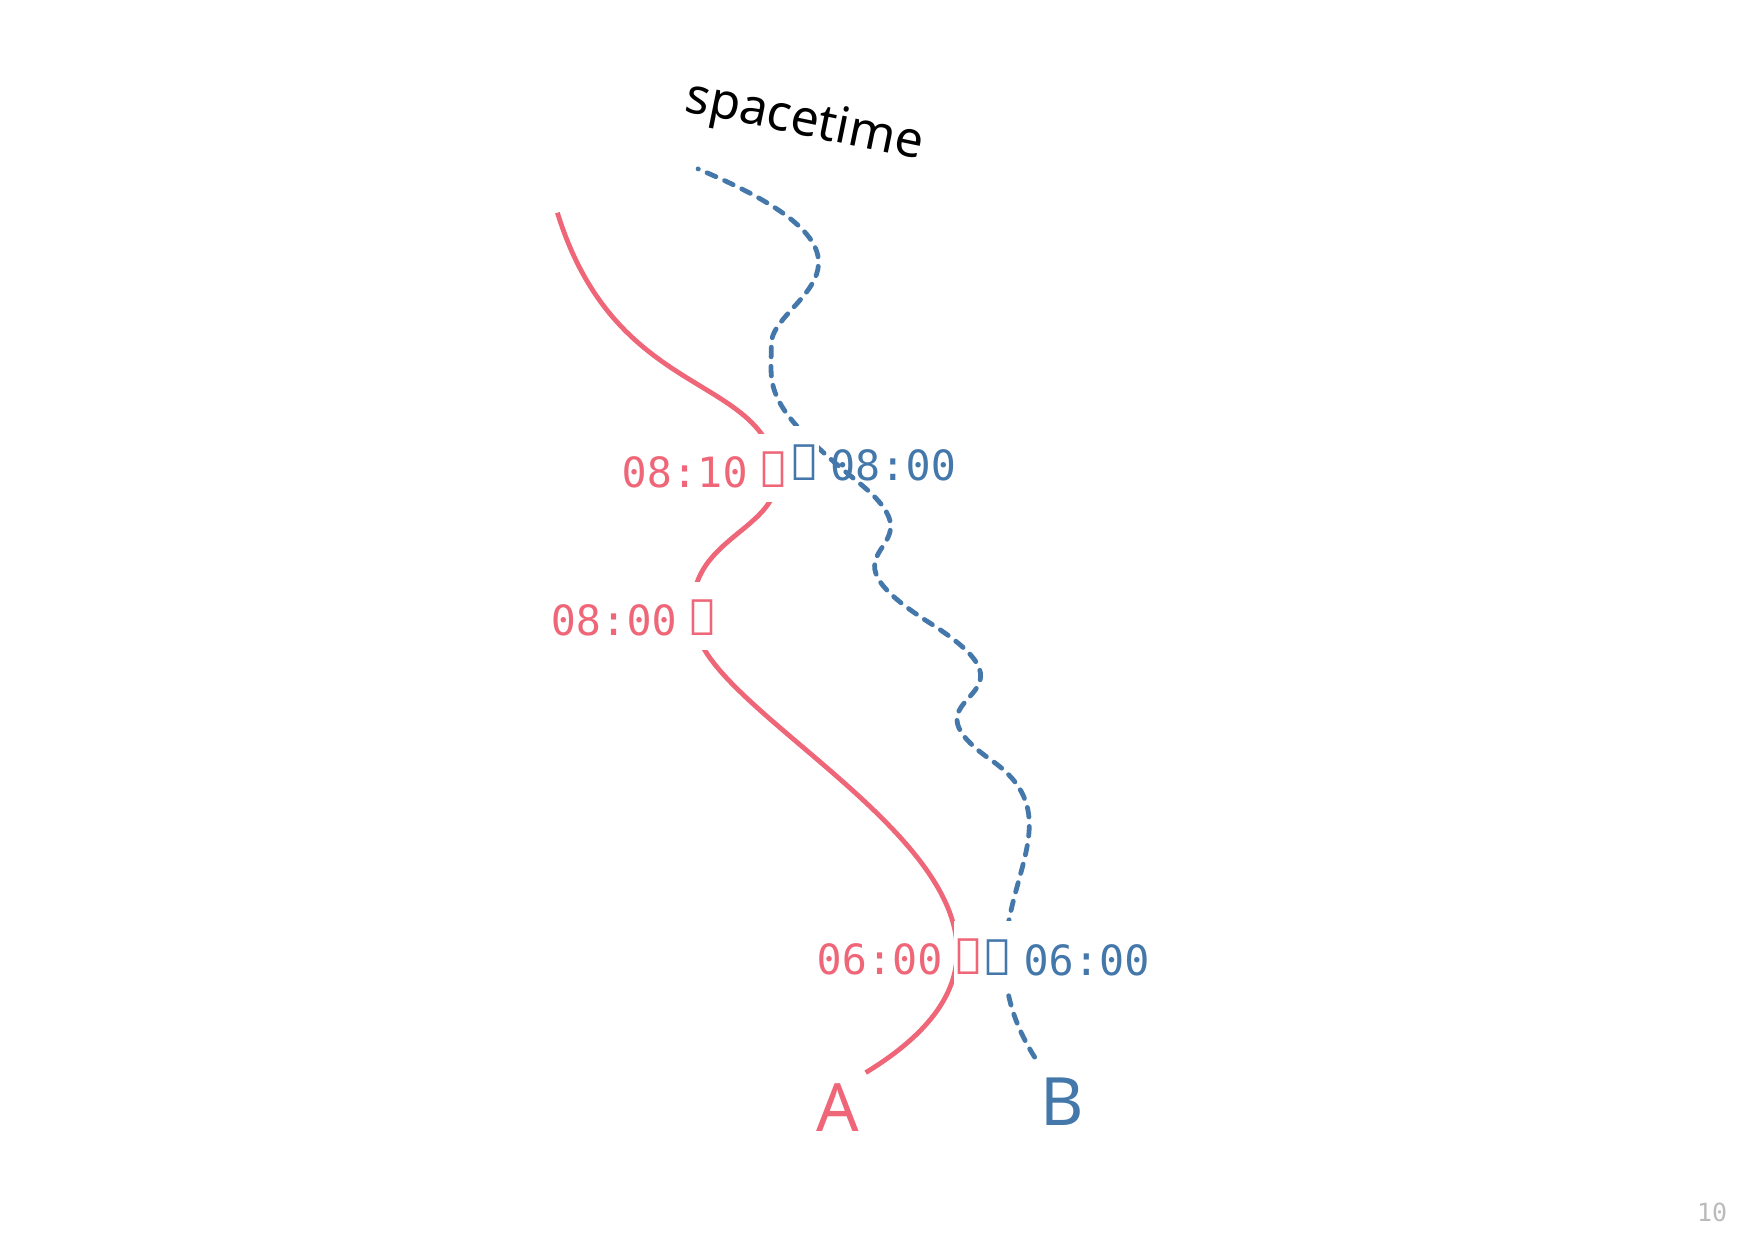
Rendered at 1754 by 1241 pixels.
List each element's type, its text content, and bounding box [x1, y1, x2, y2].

text_box  08:00 [774, 408, 991, 488]
text_box spacetime [668, 48, 928, 163]
text_box  06:00 [968, 903, 1185, 983]
text_box B [1026, 1046, 1097, 1129]
text_box 06:00  [782, 913, 999, 987]
text_box A [801, 1052, 884, 1135]
text_box 08:00  [516, 574, 733, 648]
text_box 08:10  [587, 426, 804, 500]
